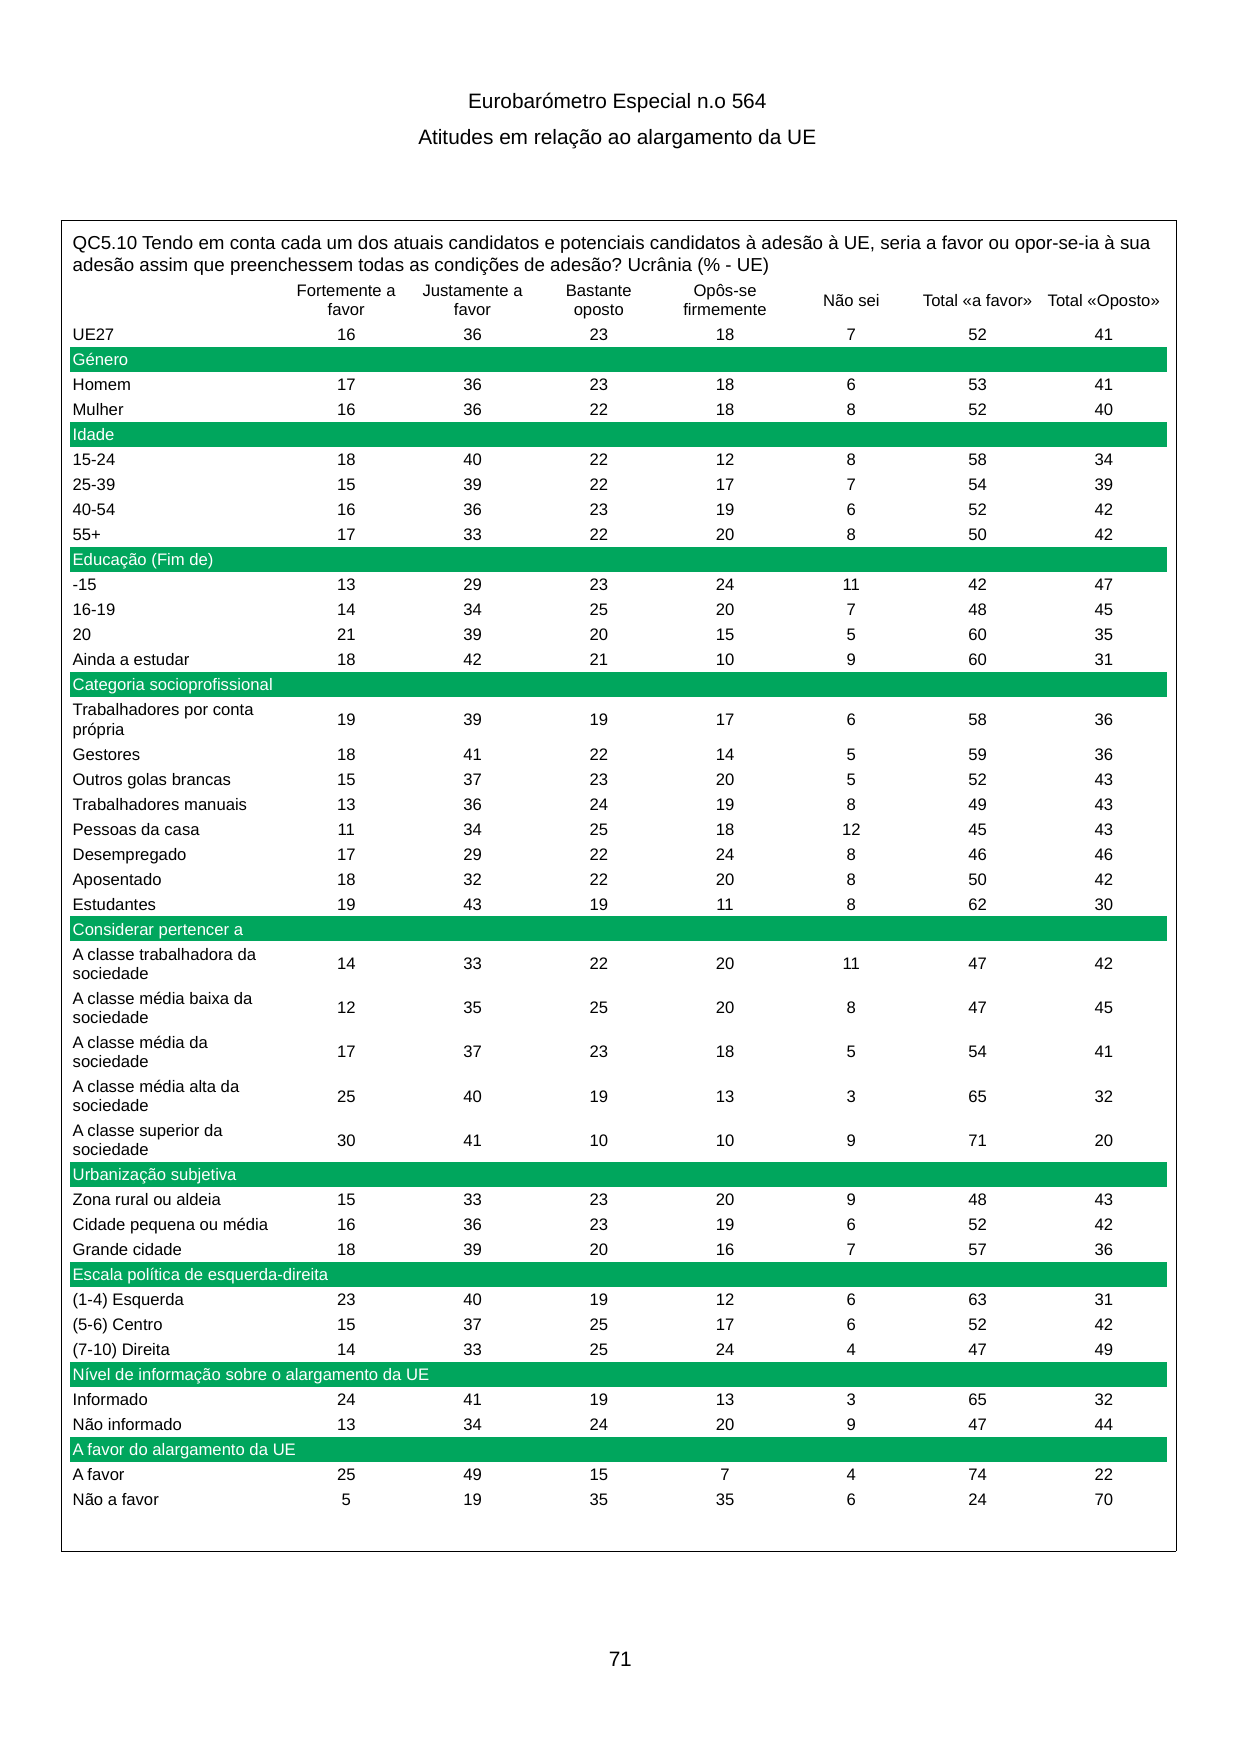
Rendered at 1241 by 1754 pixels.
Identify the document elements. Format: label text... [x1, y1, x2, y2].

table_cell 7 [788, 1237, 914, 1262]
table_cell 3 [788, 1387, 914, 1412]
table_cell 24 [662, 1337, 788, 1362]
table_cell 40 [409, 1287, 535, 1312]
table_cell 41 [1040, 1030, 1167, 1074]
table_cell 42 [1040, 866, 1167, 891]
table_cell A classe média alta da sociedade [70, 1074, 283, 1118]
table_cell 25 [535, 1312, 662, 1337]
table_cell 31 [1040, 647, 1167, 672]
table_cell Informado [70, 1387, 283, 1412]
table_cell 6 [788, 1312, 914, 1337]
table_cell 42 [1040, 1312, 1167, 1337]
table_cell 49 [409, 1462, 535, 1487]
table_cell 47 [914, 941, 1040, 986]
table_cell 58 [914, 697, 1040, 741]
table_cell 15 [535, 1462, 662, 1487]
table_cell 30 [283, 1118, 409, 1162]
table_cell 33 [409, 1337, 535, 1362]
table_cell 9 [788, 1412, 914, 1437]
table_cell 19 [283, 697, 409, 741]
table_cell 22 [535, 941, 662, 986]
table_cell 12 [662, 1287, 788, 1312]
table_cell 11 [662, 891, 788, 916]
table_cell 42 [1040, 522, 1167, 547]
table_cell 35 [1040, 622, 1167, 647]
table_cell 9 [788, 1118, 914, 1162]
table_cell 15 [283, 1187, 409, 1212]
table_cell Não sei [788, 278, 914, 322]
table_cell 12 [788, 816, 914, 841]
table_cell 6 [788, 1487, 914, 1512]
table_cell 12 [283, 986, 409, 1030]
table_cell 36 [409, 372, 535, 397]
table_cell 47 [1040, 572, 1167, 597]
table_cell 54 [914, 1030, 1040, 1074]
table_cell Grande cidade [70, 1237, 283, 1262]
table_cell Trabalhadores por conta própria [70, 697, 283, 741]
table_cell 16 [283, 497, 409, 522]
table_cell 6 [788, 1212, 914, 1237]
table_header QC5.10 Tendo em conta cada um dos atuais candidatos e potenciais candidatos à adesão à UE, seria a favor ou opor-se-ia à sua adesão assim que preenchessem todas as condições de adesão? Ucrânia (% - UE) [70, 229, 1167, 278]
table_cell 36 [409, 397, 535, 422]
table_cell 20 [662, 766, 788, 791]
table_cell 39 [409, 472, 535, 497]
table_cell 44 [1040, 1412, 1167, 1437]
table_cell 35 [662, 1487, 788, 1512]
table_cell 17 [662, 1312, 788, 1337]
table_cell 52 [914, 1312, 1040, 1337]
table_cell 53 [914, 372, 1040, 397]
table_cell 32 [1040, 1387, 1167, 1412]
table_cell A classe média baixa da sociedade [70, 986, 283, 1030]
table_cell 60 [914, 647, 1040, 672]
table_cell 15 [283, 472, 409, 497]
table_cell 20 [662, 597, 788, 622]
table_cell Bastante oposto [535, 278, 662, 322]
table_cell Não a favor [70, 1487, 283, 1512]
table_cell 18 [662, 372, 788, 397]
table_cell 60 [914, 622, 1040, 647]
table_cell 47 [914, 986, 1040, 1030]
table_cell Urbanização subjetiva [70, 1162, 1167, 1187]
table_cell A favor [70, 1462, 283, 1487]
table_cell A classe superior da sociedade [70, 1118, 283, 1162]
table_cell 36 [1040, 1237, 1167, 1262]
table_cell 29 [409, 841, 535, 866]
table_cell 5 [283, 1487, 409, 1512]
table_cell 41 [1040, 372, 1167, 397]
table_cell 16 [283, 1212, 409, 1237]
table_cell 17 [283, 522, 409, 547]
table_cell (5-6) Centro [70, 1312, 283, 1337]
table_cell 8 [788, 986, 914, 1030]
table_cell Mulher [70, 397, 283, 422]
table_cell 18 [283, 447, 409, 472]
table_cell 6 [788, 497, 914, 522]
table_cell Considerar pertencer a [70, 916, 1167, 941]
table_cell 24 [662, 841, 788, 866]
table_cell 22 [535, 866, 662, 891]
table_cell 49 [914, 791, 1040, 816]
table_cell 11 [788, 941, 914, 986]
table_cell 40-54 [70, 497, 283, 522]
table_cell 50 [914, 522, 1040, 547]
table_cell 15 [662, 622, 788, 647]
table_cell 22 [535, 741, 662, 766]
table_cell 13 [283, 1412, 409, 1437]
table_cell 36 [409, 322, 535, 347]
table_cell 35 [409, 986, 535, 1030]
table_cell 29 [409, 572, 535, 597]
table_cell 5 [788, 1030, 914, 1074]
table_cell 13 [283, 791, 409, 816]
table_cell Justamente a favor [409, 278, 535, 322]
table_cell 16 [283, 397, 409, 422]
table_cell 42 [1040, 1212, 1167, 1237]
table_cell 5 [788, 766, 914, 791]
table_cell 22 [535, 447, 662, 472]
table_cell 23 [535, 1030, 662, 1074]
table_cell 23 [535, 1212, 662, 1237]
table_cell 62 [914, 891, 1040, 916]
table_cell 48 [914, 597, 1040, 622]
table_cell 39 [1040, 472, 1167, 497]
table_cell 25 [283, 1462, 409, 1487]
table_cell 20 [662, 941, 788, 986]
table_cell 19 [283, 891, 409, 916]
table_cell 25 [535, 1337, 662, 1362]
table_cell 31 [1040, 1287, 1167, 1312]
table_cell 7 [662, 1462, 788, 1487]
table_cell 19 [535, 1074, 662, 1118]
table_cell Fortemente a favor [283, 278, 409, 322]
table_cell Pessoas da casa [70, 816, 283, 841]
table_cell 59 [914, 741, 1040, 766]
table_cell 12 [662, 447, 788, 472]
table_cell (7-10) Direita [70, 1337, 283, 1362]
table_cell 40 [409, 447, 535, 472]
table_cell 36 [409, 791, 535, 816]
table_cell 34 [409, 597, 535, 622]
table_cell 8 [788, 447, 914, 472]
table_cell 20 [662, 1187, 788, 1212]
table_cell 32 [1040, 1074, 1167, 1118]
table_cell Estudantes [70, 891, 283, 916]
table_cell 19 [409, 1487, 535, 1512]
table_cell Educação (Fim de) [70, 547, 1167, 572]
table_cell 14 [662, 741, 788, 766]
table_cell 18 [662, 322, 788, 347]
table_cell 23 [535, 497, 662, 522]
table_cell 19 [535, 1287, 662, 1312]
table_cell 32 [409, 866, 535, 891]
table_cell 24 [283, 1387, 409, 1412]
table_cell 25-39 [70, 472, 283, 497]
table_cell A classe trabalhadora da sociedade [70, 941, 283, 986]
table_cell 6 [788, 1287, 914, 1312]
table_cell 20 [662, 522, 788, 547]
table_cell 42 [914, 572, 1040, 597]
table_cell 15 [283, 766, 409, 791]
table_cell 37 [409, 1030, 535, 1074]
table_cell Cidade pequena ou média [70, 1212, 283, 1237]
table_cell Gestores [70, 741, 283, 766]
table_cell Zona rural ou aldeia [70, 1187, 283, 1212]
table_cell 21 [283, 622, 409, 647]
table_cell 14 [283, 1337, 409, 1362]
table_cell (1-4) Esquerda [70, 1287, 283, 1312]
table_cell 10 [662, 647, 788, 672]
table_cell 13 [283, 572, 409, 597]
table_cell 43 [1040, 791, 1167, 816]
table_cell 50 [914, 866, 1040, 891]
table_cell 8 [788, 891, 914, 916]
table_cell Não informado [70, 1412, 283, 1437]
table_cell 8 [788, 866, 914, 891]
table_cell 42 [409, 647, 535, 672]
table_cell 24 [914, 1487, 1040, 1512]
table_cell 11 [283, 816, 409, 841]
table_cell 6 [788, 372, 914, 397]
table_cell 57 [914, 1237, 1040, 1262]
table_cell Categoria socioprofissional [70, 672, 1167, 697]
table_cell 52 [914, 766, 1040, 791]
table_cell 22 [535, 841, 662, 866]
table_cell 36 [1040, 741, 1167, 766]
table_cell 48 [914, 1187, 1040, 1212]
table_cell 18 [662, 397, 788, 422]
table_cell 13 [662, 1387, 788, 1412]
table_cell A classe média da sociedade [70, 1030, 283, 1074]
table_cell Género [70, 347, 1167, 372]
table_cell 34 [409, 1412, 535, 1437]
table_cell 54 [914, 472, 1040, 497]
table_cell 36 [409, 1212, 535, 1237]
table_cell 45 [914, 816, 1040, 841]
table_cell 23 [535, 372, 662, 397]
table_cell Outros golas brancas [70, 766, 283, 791]
table_cell 30 [1040, 891, 1167, 916]
table_cell 7 [788, 322, 914, 347]
table_cell 19 [662, 791, 788, 816]
table_cell 20 [535, 622, 662, 647]
table_cell 18 [283, 1237, 409, 1262]
table_cell [70, 278, 283, 322]
table_cell 52 [914, 497, 1040, 522]
table_cell 42 [1040, 941, 1167, 986]
table_cell 20 [662, 1412, 788, 1437]
table_cell 21 [535, 647, 662, 672]
table_cell 52 [914, 322, 1040, 347]
table_cell 47 [914, 1337, 1040, 1362]
table_cell 52 [914, 397, 1040, 422]
table_cell 52 [914, 1212, 1040, 1237]
table_cell 17 [662, 472, 788, 497]
table_cell 46 [1040, 841, 1167, 866]
table_cell 22 [535, 522, 662, 547]
table_cell Ainda a estudar [70, 647, 283, 672]
table_cell 23 [283, 1287, 409, 1312]
table_cell 41 [1040, 322, 1167, 347]
table_cell 19 [535, 891, 662, 916]
table_cell 17 [283, 1030, 409, 1074]
table_cell 33 [409, 1187, 535, 1212]
table_cell UE27 [70, 322, 283, 347]
table_cell 3 [788, 1074, 914, 1118]
table_cell 41 [409, 741, 535, 766]
table_cell 24 [662, 572, 788, 597]
table_cell 4 [788, 1462, 914, 1487]
table_cell 25 [535, 986, 662, 1030]
table_cell 39 [409, 1237, 535, 1262]
table_cell 43 [1040, 1187, 1167, 1212]
table_cell 24 [535, 1412, 662, 1437]
table_cell 36 [409, 497, 535, 522]
table_cell 6 [788, 697, 914, 741]
table_cell 65 [914, 1387, 1040, 1412]
table_cell 19 [535, 697, 662, 741]
table_cell Idade [70, 422, 1167, 447]
table_cell 35 [535, 1487, 662, 1512]
table_cell 63 [914, 1287, 1040, 1312]
table_cell 23 [535, 1187, 662, 1212]
table_cell 55+ [70, 522, 283, 547]
table_cell 7 [788, 472, 914, 497]
table_cell 43 [409, 891, 535, 916]
table_cell 18 [283, 647, 409, 672]
table_cell 39 [409, 622, 535, 647]
table_cell 37 [409, 766, 535, 791]
table_cell 8 [788, 841, 914, 866]
table_cell 7 [788, 597, 914, 622]
table_cell 33 [409, 941, 535, 986]
table_cell 25 [535, 597, 662, 622]
table_cell -15 [70, 572, 283, 597]
table_cell Aposentado [70, 866, 283, 891]
table_cell A favor do alargamento da UE [70, 1437, 1167, 1462]
table_cell 74 [914, 1462, 1040, 1487]
table_cell 71 [914, 1118, 1040, 1162]
table_cell 25 [283, 1074, 409, 1118]
table_cell 22 [535, 472, 662, 497]
table_cell 42 [1040, 497, 1167, 522]
table_cell 49 [1040, 1337, 1167, 1362]
table_cell 17 [283, 841, 409, 866]
table_cell 20 [70, 622, 283, 647]
table_cell 34 [409, 816, 535, 841]
table_cell 16 [662, 1237, 788, 1262]
table_cell 8 [788, 397, 914, 422]
table_cell 17 [662, 697, 788, 741]
table_cell 19 [662, 1212, 788, 1237]
table_cell 40 [1040, 397, 1167, 422]
table_cell 65 [914, 1074, 1040, 1118]
table_cell 16-19 [70, 597, 283, 622]
table_cell 41 [409, 1387, 535, 1412]
table_cell 24 [535, 791, 662, 816]
table_cell 23 [535, 322, 662, 347]
table_cell 33 [409, 522, 535, 547]
table_cell 11 [788, 572, 914, 597]
table_cell 70 [1040, 1487, 1167, 1512]
table_cell 22 [1040, 1462, 1167, 1487]
table_cell 20 [662, 866, 788, 891]
table_cell 36 [1040, 697, 1167, 741]
table_cell 19 [535, 1387, 662, 1412]
table_cell 37 [409, 1312, 535, 1337]
table_cell 43 [1040, 816, 1167, 841]
table_cell 41 [409, 1118, 535, 1162]
table_cell 14 [283, 941, 409, 986]
table_cell 14 [283, 597, 409, 622]
table_cell 18 [662, 816, 788, 841]
table_cell 20 [1040, 1118, 1167, 1162]
table_cell 9 [788, 1187, 914, 1212]
table_cell 19 [662, 497, 788, 522]
table_cell 40 [409, 1074, 535, 1118]
table_cell 47 [914, 1412, 1040, 1437]
table_cell 17 [283, 372, 409, 397]
table_cell 15 [283, 1312, 409, 1337]
table_cell Nível de informação sobre o alargamento da UE [70, 1362, 1167, 1387]
table_cell Opôs-se firmemente [662, 278, 788, 322]
table_cell 45 [1040, 986, 1167, 1030]
table_cell 15-24 [70, 447, 283, 472]
table_cell Desempregado [70, 841, 283, 866]
table_cell 20 [535, 1237, 662, 1262]
table_cell Escala política de esquerda-direita [70, 1262, 1167, 1287]
table_cell 43 [1040, 766, 1167, 791]
table_cell 58 [914, 447, 1040, 472]
table_cell 45 [1040, 597, 1167, 622]
table_cell 39 [409, 697, 535, 741]
table_cell Total «a favor» [914, 278, 1040, 322]
table_cell 4 [788, 1337, 914, 1362]
table_cell 20 [662, 986, 788, 1030]
table_cell 8 [788, 791, 914, 816]
table_cell 10 [535, 1118, 662, 1162]
table_cell 16 [283, 322, 409, 347]
table_cell 18 [662, 1030, 788, 1074]
table_cell 34 [1040, 447, 1167, 472]
table_cell 23 [535, 766, 662, 791]
table_cell 13 [662, 1074, 788, 1118]
table_cell Homem [70, 372, 283, 397]
table_cell 18 [283, 741, 409, 766]
table_cell Trabalhadores manuais [70, 791, 283, 816]
table_cell 5 [788, 622, 914, 647]
table_cell 5 [788, 741, 914, 766]
table_cell 22 [535, 397, 662, 422]
table_cell 8 [788, 522, 914, 547]
table_cell 9 [788, 647, 914, 672]
table_cell 18 [283, 866, 409, 891]
table_cell 25 [535, 816, 662, 841]
table_cell 46 [914, 841, 1040, 866]
table_cell Total «Oposto» [1040, 278, 1167, 322]
table_cell 10 [662, 1118, 788, 1162]
table_cell 23 [535, 572, 662, 597]
